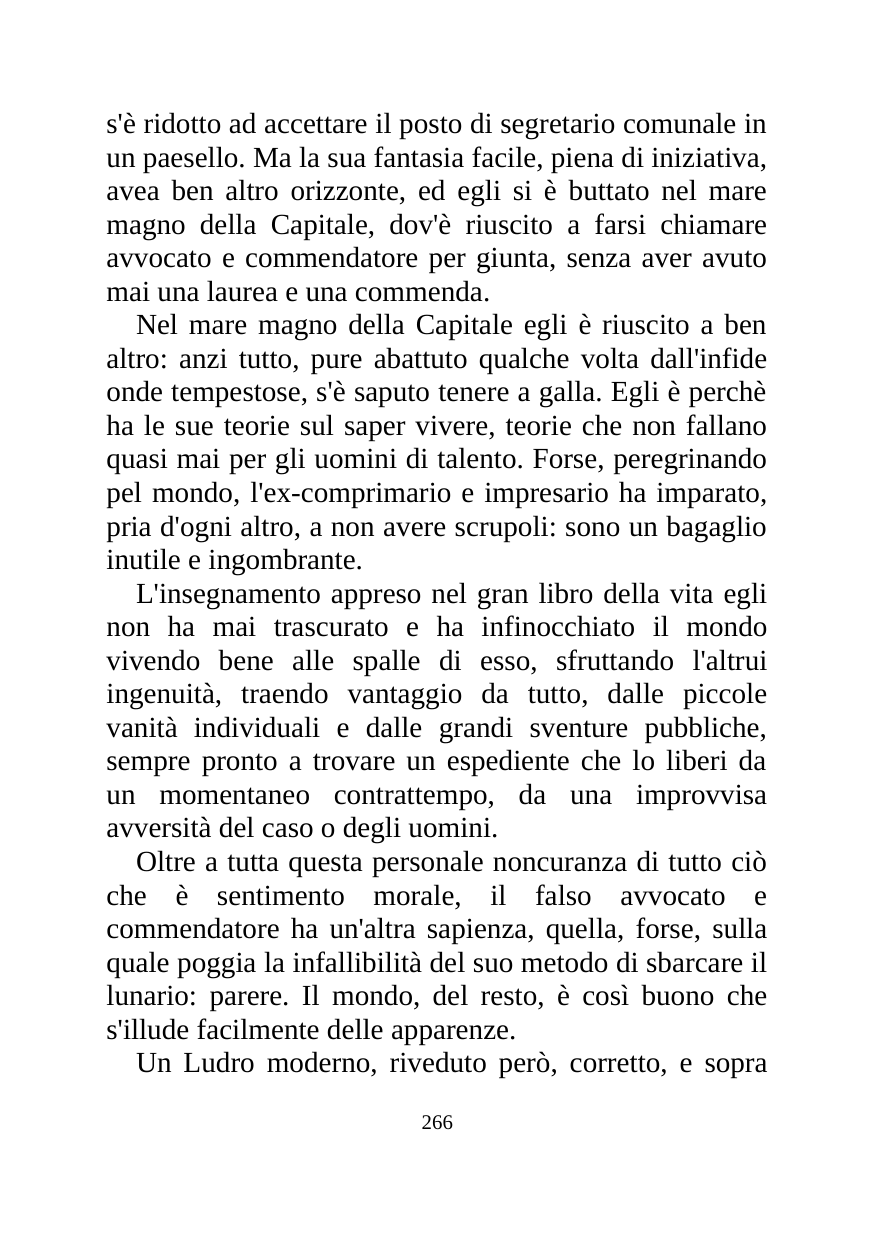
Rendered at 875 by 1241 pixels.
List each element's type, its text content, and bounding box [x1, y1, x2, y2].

text Oltre a tutta questa personale noncuranza di tutto ciò che è sentimento morale, il falso avvocato e commendatore ha un'altra sapienza, quella, forse, sulla quale poggia la infallibilità del suo metodo di sbarcare il lunario: parere. Il mondo, del resto, è così buono che s'illude facilmente delle apparenze. [106, 844, 768, 1045]
text L'insegnamento appreso nel gran libro della vita egli non ha mai trascurato e ha infinocchiato il mondo vivendo bene alle spalle di esso, sfruttando l'altrui ingenuità, traendo vantaggio da tutto, dalle piccole vanità individuali e dalle grandi sventure pubbliche, sempre pronto a trovare un espediente che lo liberi da un momentaneo contrattempo, da una improvvisa avversità del caso o degli uomini. [106, 576, 768, 844]
text s'è ridotto ad accettare il posto di segretario comunale in un paesello. Ma la sua fantasia facile, piena di iniziativa, avea ben altro orizzonte, ed egli si è buttato nel mare magno della Capitale, dov'è riuscito a farsi chiamare avvocato e commendatore per giunta, senza aver avuto mai una laurea e una commenda. [106, 106, 768, 307]
text Un Ludro moderno, riveduto però, corretto, e sopra [106, 1045, 768, 1079]
text Nel mare magno della Capitale egli è riuscito a ben altro: anzi tutto, pure abattuto qualche volta dall'infide onde tempestose, s'è saputo tenere a galla. Egli è perchè ha le sue teorie sul saper vivere, teorie che non fallano quasi mai per gli uomini di talento. Forse, peregrinando pel mondo, l'ex-comprimario e impresario ha imparato, pria d'ogni altro, a non avere scrupoli: sono un bagaglio inutile e ingombrante. [106, 307, 768, 576]
